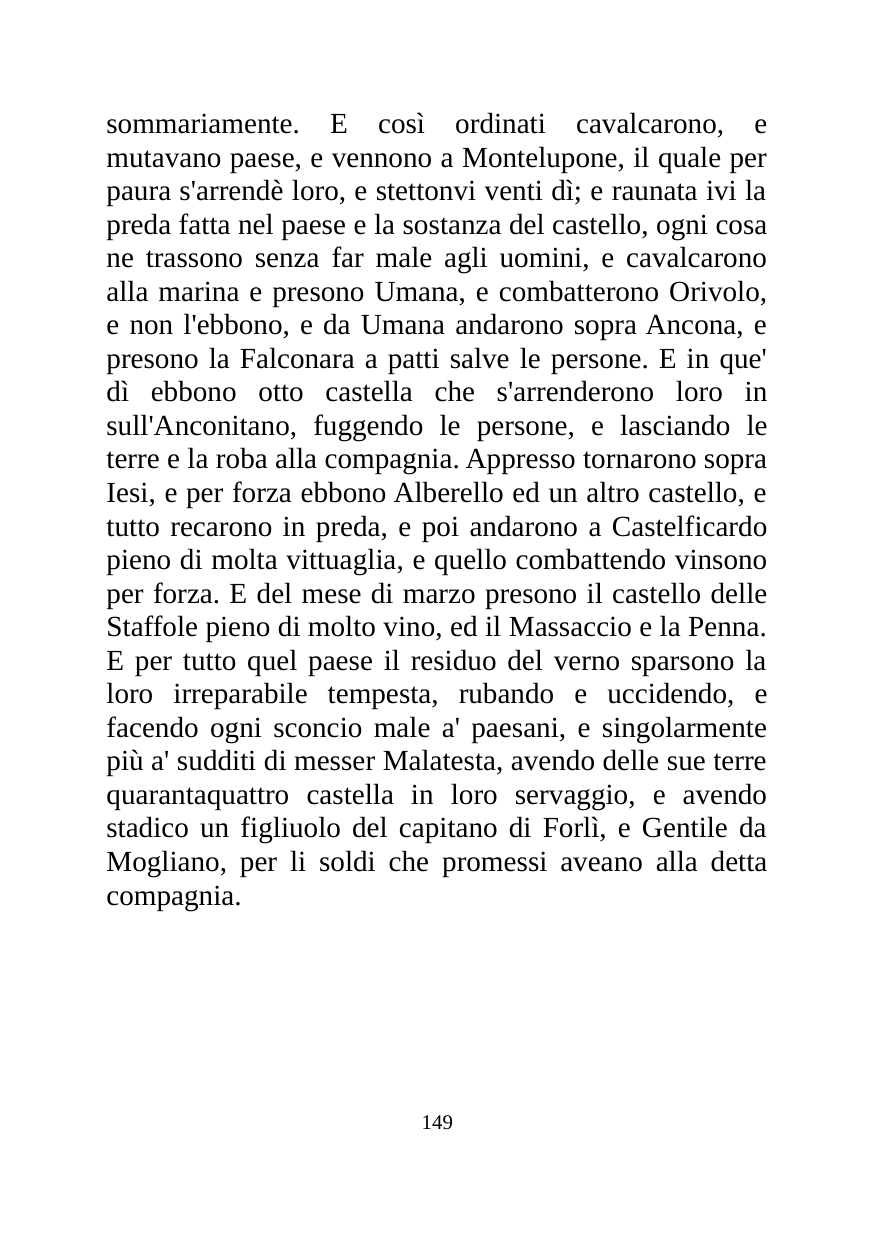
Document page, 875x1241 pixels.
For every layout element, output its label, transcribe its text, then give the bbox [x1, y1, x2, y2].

text sommariamente. E così ordinati cavalcarono, e mutavano paese, e vennono a Montelupone, il quale per paura s'arrendè loro, e stettonvi venti dì; e raunata ivi la preda fatta nel paese e la sostanza del castello, ogni cosa ne trassono senza far male agli uomini, e cavalcarono alla marina e presono Umana, e combatterono Orivolo, e non l'ebbono, e da Umana andarono sopra Ancona, e presono la Falconara a patti salve le persone. E in que' dì ebbono otto castella che s'arrenderono loro in sull'Anconitano, fuggendo le persone, e lasciando le terre e la roba alla compagnia. Appresso tornarono sopra Iesi, e per forza ebbono Alberello ed un altro castello, e tutto recarono in preda, e poi andarono a Castelficardo pieno di molta vittuaglia, e quello combattendo vinsono per forza. E del mese di marzo presono il castello delle Staffole pieno di molto vino, ed il Massaccio e la Penna. E per tutto quel paese il residuo del verno sparsono la loro irreparabile tempesta, rubando e uccidendo, e facendo ogni sconcio male a' paesani, e singolarmente più a' sudditi di messer Malatesta, avendo delle sue terre quarantaquattro castella in loro servaggio, e avendo stadico un figliuolo del capitano di Forlì, e Gentile da Mogliano, per li soldi che promessi aveano alla detta compagnia. [106, 106, 768, 911]
